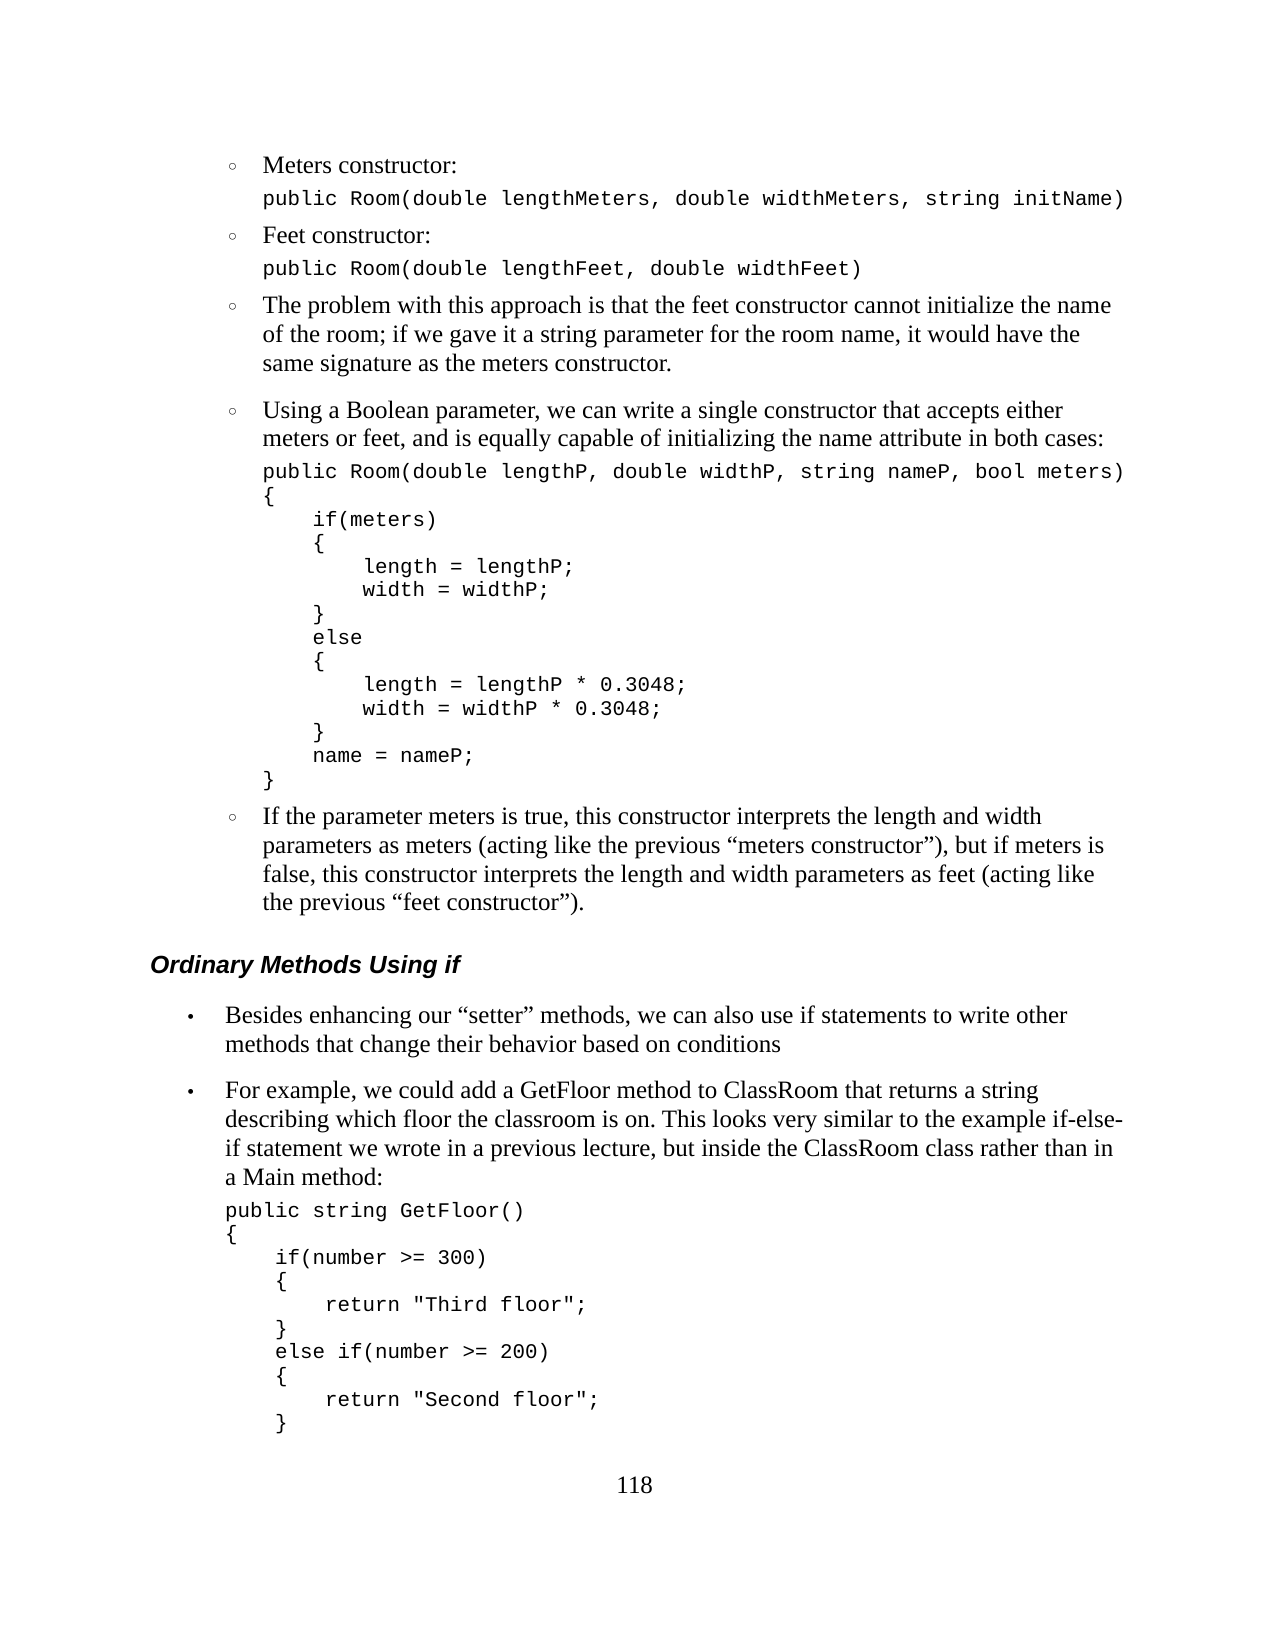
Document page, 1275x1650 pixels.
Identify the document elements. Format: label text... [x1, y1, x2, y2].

list Meters constructor: [225, 150, 1125, 179]
list width = widthP; [225, 579, 1125, 603]
list else if(number >= 200) [187, 1341, 1125, 1365]
list { [225, 485, 1125, 508]
subtitle Ordinary Methods Using if [150, 950, 1125, 979]
list else [225, 627, 1125, 650]
list { [225, 532, 1125, 556]
list } [187, 1318, 1125, 1341]
list name = nameP; [225, 745, 1125, 769]
list If the parameter meters is true, this constructor interprets the length and width parameters as meters (acting like the previous “meters constructor”), but if meters is false, this constructor interprets the length and width parameters as feet (acting like the previous “feet constructor”). [225, 801, 1125, 916]
list { [225, 650, 1125, 674]
list } [225, 721, 1125, 745]
list { [187, 1365, 1125, 1389]
list } [225, 603, 1125, 627]
list return "Third floor"; [187, 1294, 1125, 1318]
list if(meters) [225, 508, 1125, 532]
list Besides enhancing our “setter” methods, we can also use if statements to write other methods that change their behavior based on conditions [187, 1000, 1125, 1058]
list { [187, 1223, 1125, 1247]
list width = widthP * 0.3048; [225, 698, 1125, 721]
list length = lengthP * 0.3048; [225, 674, 1125, 698]
list Feet constructor: [225, 220, 1125, 249]
list } [187, 1412, 1125, 1436]
list For example, we could add a GetFloor method to ClassRoom that returns a string describing which floor the classroom is on. This looks very similar to the example if-else-if statement we wrote in a previous lecture, but inside the ClassRoom class rather than in a Main method: [187, 1076, 1125, 1191]
list public string GetFloor() [187, 1199, 1125, 1223]
list return "Second floor"; [187, 1389, 1125, 1412]
list Using a Boolean parameter, we can write a single constructor that accepts either meters or feet, and is equally capable of initializing the name attribute in both cases: [225, 395, 1125, 452]
list } [225, 769, 1125, 792]
list { [187, 1271, 1125, 1294]
list public Room(double lengthP, double widthP, string nameP, bool meters) [225, 461, 1125, 485]
list The problem with this approach is that the feet constructor cannot initialize the name of the room; if we gave it a string parameter for the room name, it would have the same signature as the meters constructor. [225, 291, 1125, 377]
list length = lengthP; [225, 556, 1125, 579]
list public Room(double lengthMeters, double widthMeters, string initName) [225, 188, 1125, 211]
list public Room(double lengthFeet, double widthFeet) [225, 258, 1125, 282]
list if(number >= 300) [187, 1247, 1125, 1271]
